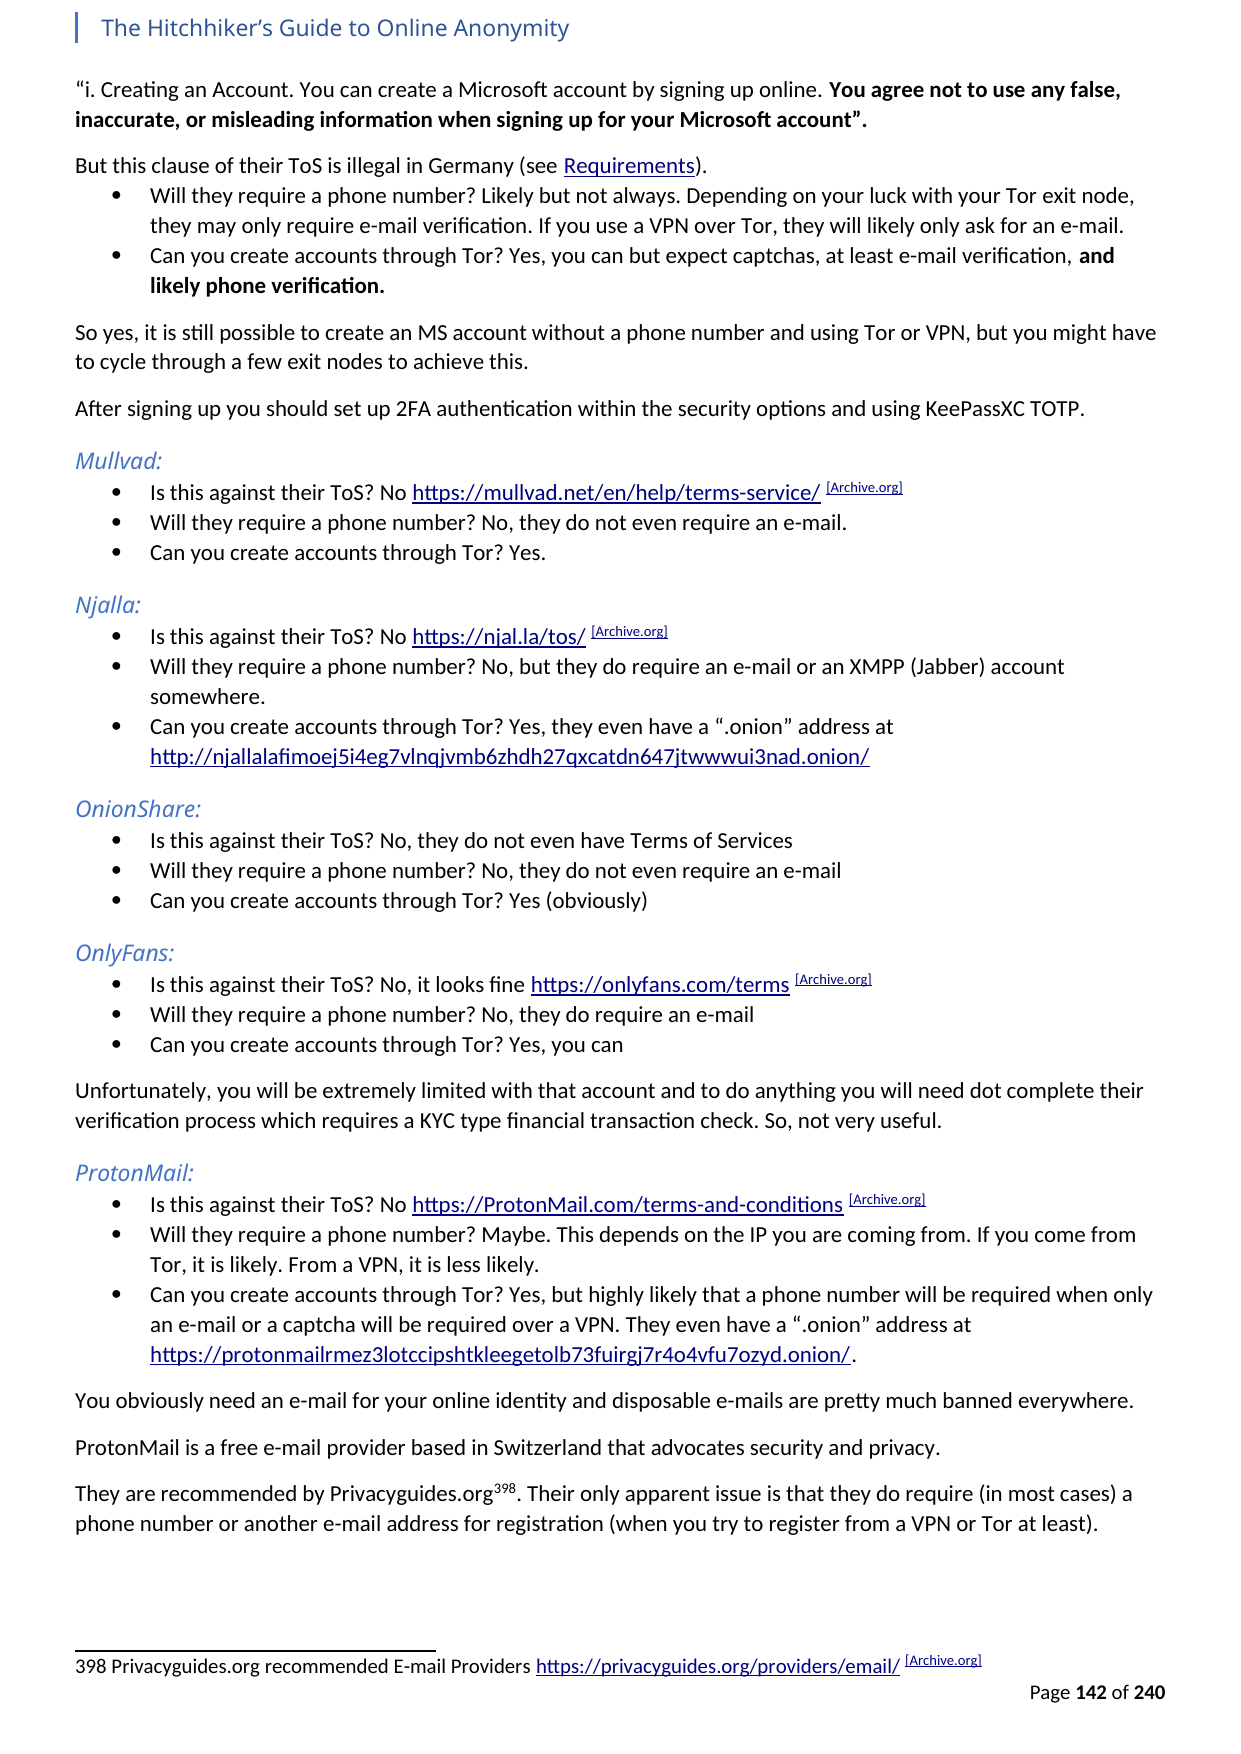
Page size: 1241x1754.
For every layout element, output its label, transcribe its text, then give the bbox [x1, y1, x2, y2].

list Will they require a phone number? Maybe. This depends on the IP you are coming from. If you come from Tor, it is likely. From a VPN, it is less likely. [112, 1220, 1165, 1278]
list Is this against their ToS? No, it looks fine https://onlyfans.com/terms [Archive.org] [112, 970, 1165, 998]
text Privacyguides.org recommended E-mail Providers https://privacyguides.org/providers/email/ [Archive.org] [75, 1651, 1165, 1679]
list Can you create accounts through Tor? Yes, you can [112, 1030, 1165, 1058]
text After signing up you should set up 2FA authentication within the security options and using KeePassXC TOTP. [75, 394, 1165, 422]
subtitle OnionShare: [75, 792, 1165, 824]
list Can you create accounts through Tor? Yes, you can but expect captchas, at least e-mail verification, and likely phone verification. [112, 241, 1165, 299]
text “i. Creating an Account. You can create a Microsoft account by signing up online. You agree not to use any false, inaccurate, or misleading information when signing up for your Microsoft account”. [75, 75, 1165, 133]
list Will they require a phone number? No, they do not even require an e-mail [112, 856, 1165, 884]
list Is this against their ToS? No, they do not even have Terms of Services [112, 826, 1165, 854]
text Unfortunately, you will be extremely limited with that account and to do anything you will need dot complete their verification process which requires a KYC type financial transaction check. So, not very useful. [75, 1076, 1165, 1134]
list Can you create accounts through Tor? Yes, but highly likely that a phone number will be required when only an e-mail or a captcha will be required over a VPN. They even have a “.onion” address at https://protonmailrmez3lotccipshtkleegetolb73fuirgj7r4o4vfu7ozyd.onion/. [112, 1280, 1165, 1368]
list Will they require a phone number? No, they do not even require an e-mail. [112, 508, 1165, 536]
text But this clause of their ToS is illegal in Germany (see Requirements). [75, 151, 1165, 179]
list Is this against their ToS? No https://njal.la/tos/ [Archive.org] [112, 622, 1165, 650]
text So yes, it is still possible to create an MS account without a phone number and using Tor or VPN, but you might have to cycle through a few exit nodes to achieve this. [75, 318, 1165, 376]
list Will they require a phone number? No, they do require an e-mail [112, 1000, 1165, 1028]
list Can you create accounts through Tor? Yes, they even have a “.onion” address at http://njallalafimoej5i4eg7vlnqjvmb6zhdh27qxcatdn647jtwwwui3nad.onion/ [112, 712, 1165, 770]
text You obviously need an e-mail for your online identity and disposable e-mails are pretty much banned everywhere. [75, 1386, 1165, 1414]
list Can you create accounts through Tor? Yes (obviously) [112, 886, 1165, 914]
list Will they require a phone number? Likely but not always. Depending on your luck with your Tor exit node, they may only require e-mail verification. If you use a VPN over Tor, they will likely only ask for an e-mail. [112, 181, 1165, 239]
text They are recommended by Privacyguides.org. Their only apparent issue is that they do require (in most cases) a phone number or another e-mail address for registration (when you try to register from a VPN or Tor at least). [75, 1479, 1165, 1537]
text ProtonMail is a free e-mail provider based in Switzerland that advocates security and privacy. [75, 1433, 1165, 1461]
list Can you create accounts through Tor? Yes. [112, 538, 1165, 566]
list Is this against their ToS? No https://mullvad.net/en/help/terms-service/ [Archive.org] [112, 478, 1165, 506]
subtitle Mullvad: [75, 445, 1165, 476]
subtitle Njalla: [75, 589, 1165, 620]
list Will they require a phone number? No, but they do require an e-mail or an XMPP (Jabber) account somewhere. [112, 652, 1165, 710]
list Is this against their ToS? No https://ProtonMail.com/terms-and-conditions [Archive.org] [112, 1190, 1165, 1218]
subtitle OnlyFans: [75, 936, 1165, 968]
subtitle ProtonMail: [75, 1157, 1165, 1188]
